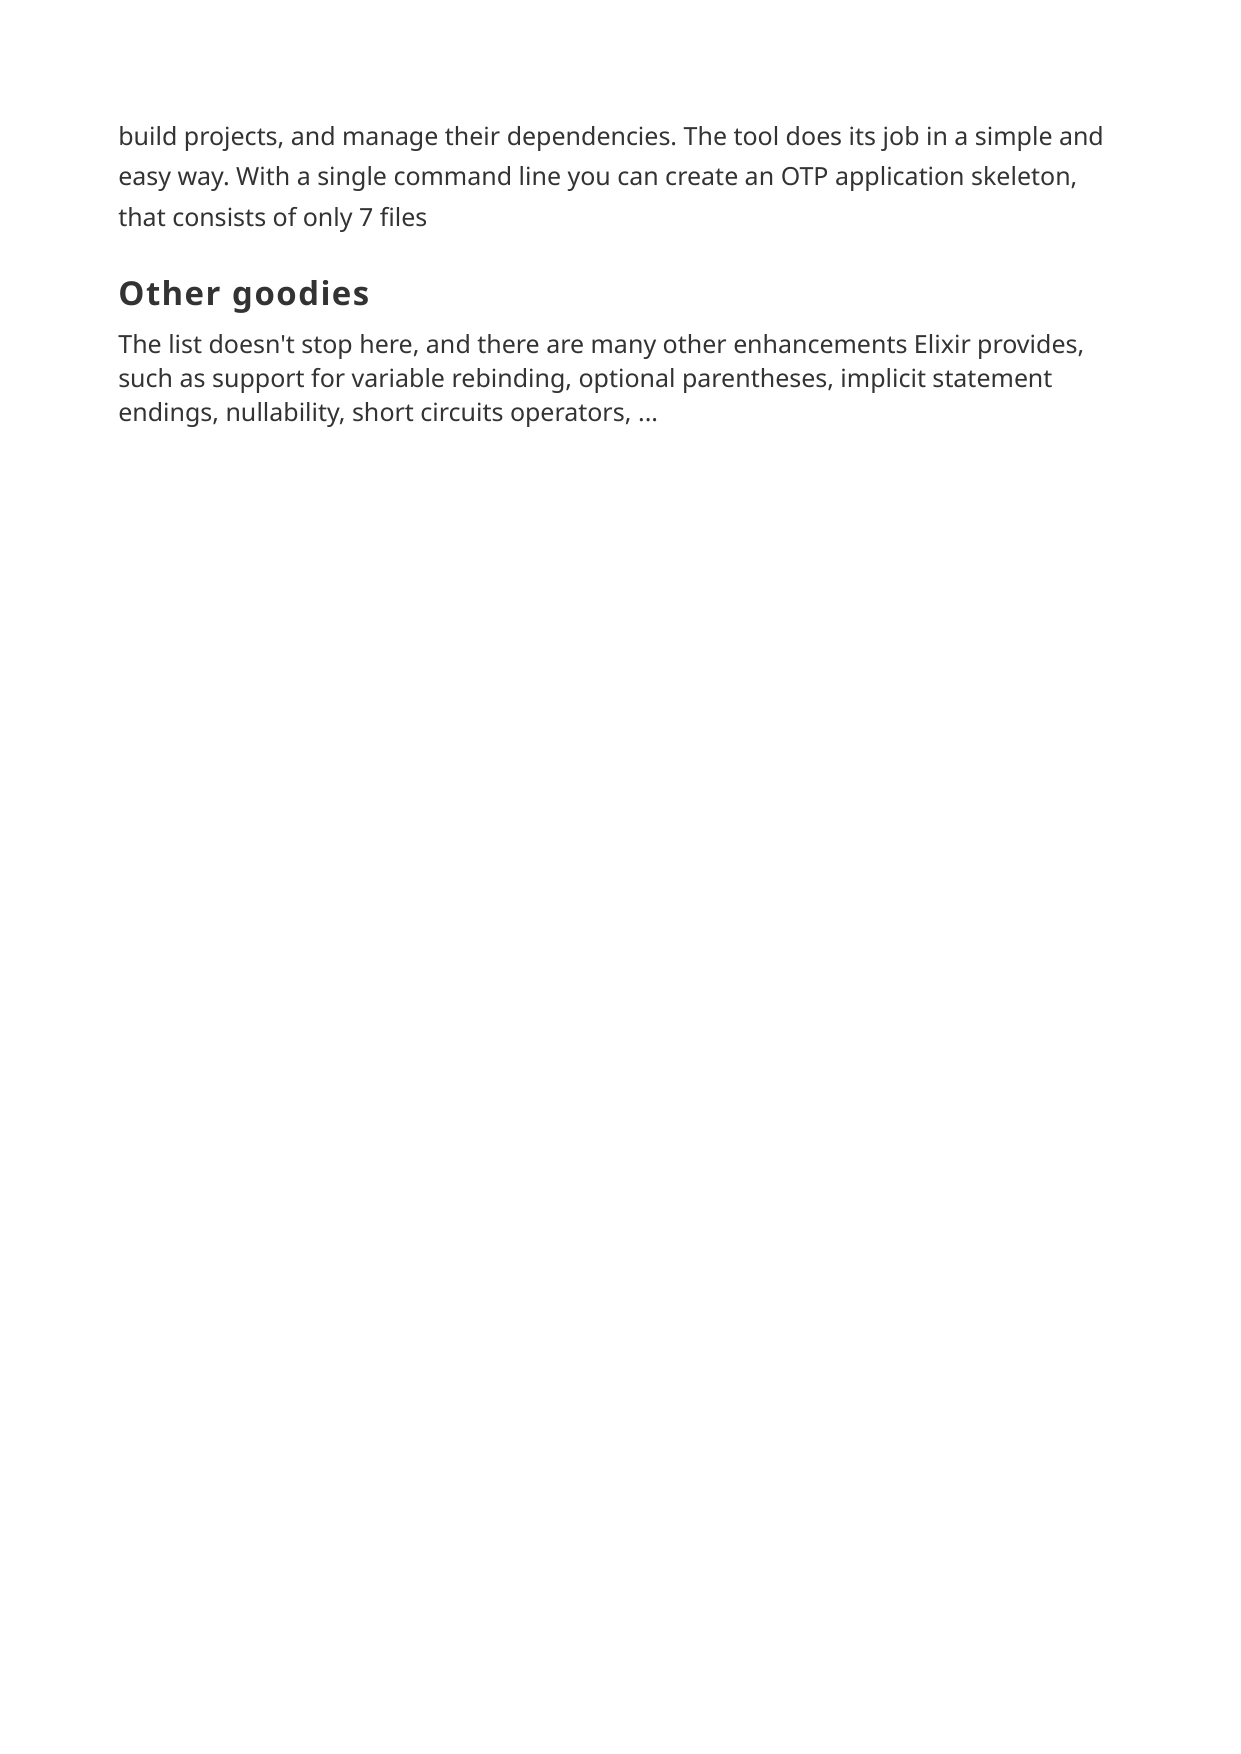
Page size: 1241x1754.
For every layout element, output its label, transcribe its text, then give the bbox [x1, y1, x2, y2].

subtitle Other goodies [118, 270, 1122, 314]
text build projects, and manage their dependencies. The tool does its job in a simple and easy way. With a single command line you can create an OTP application skeleton, that consists of only 7 files [118, 118, 1122, 234]
text The list doesn't stop here, and there are many other enhancements Elixir provides, such as support for variable rebinding, optional parentheses, implicit statement endings, nullability, short circuits operators, ... [118, 327, 1122, 429]
